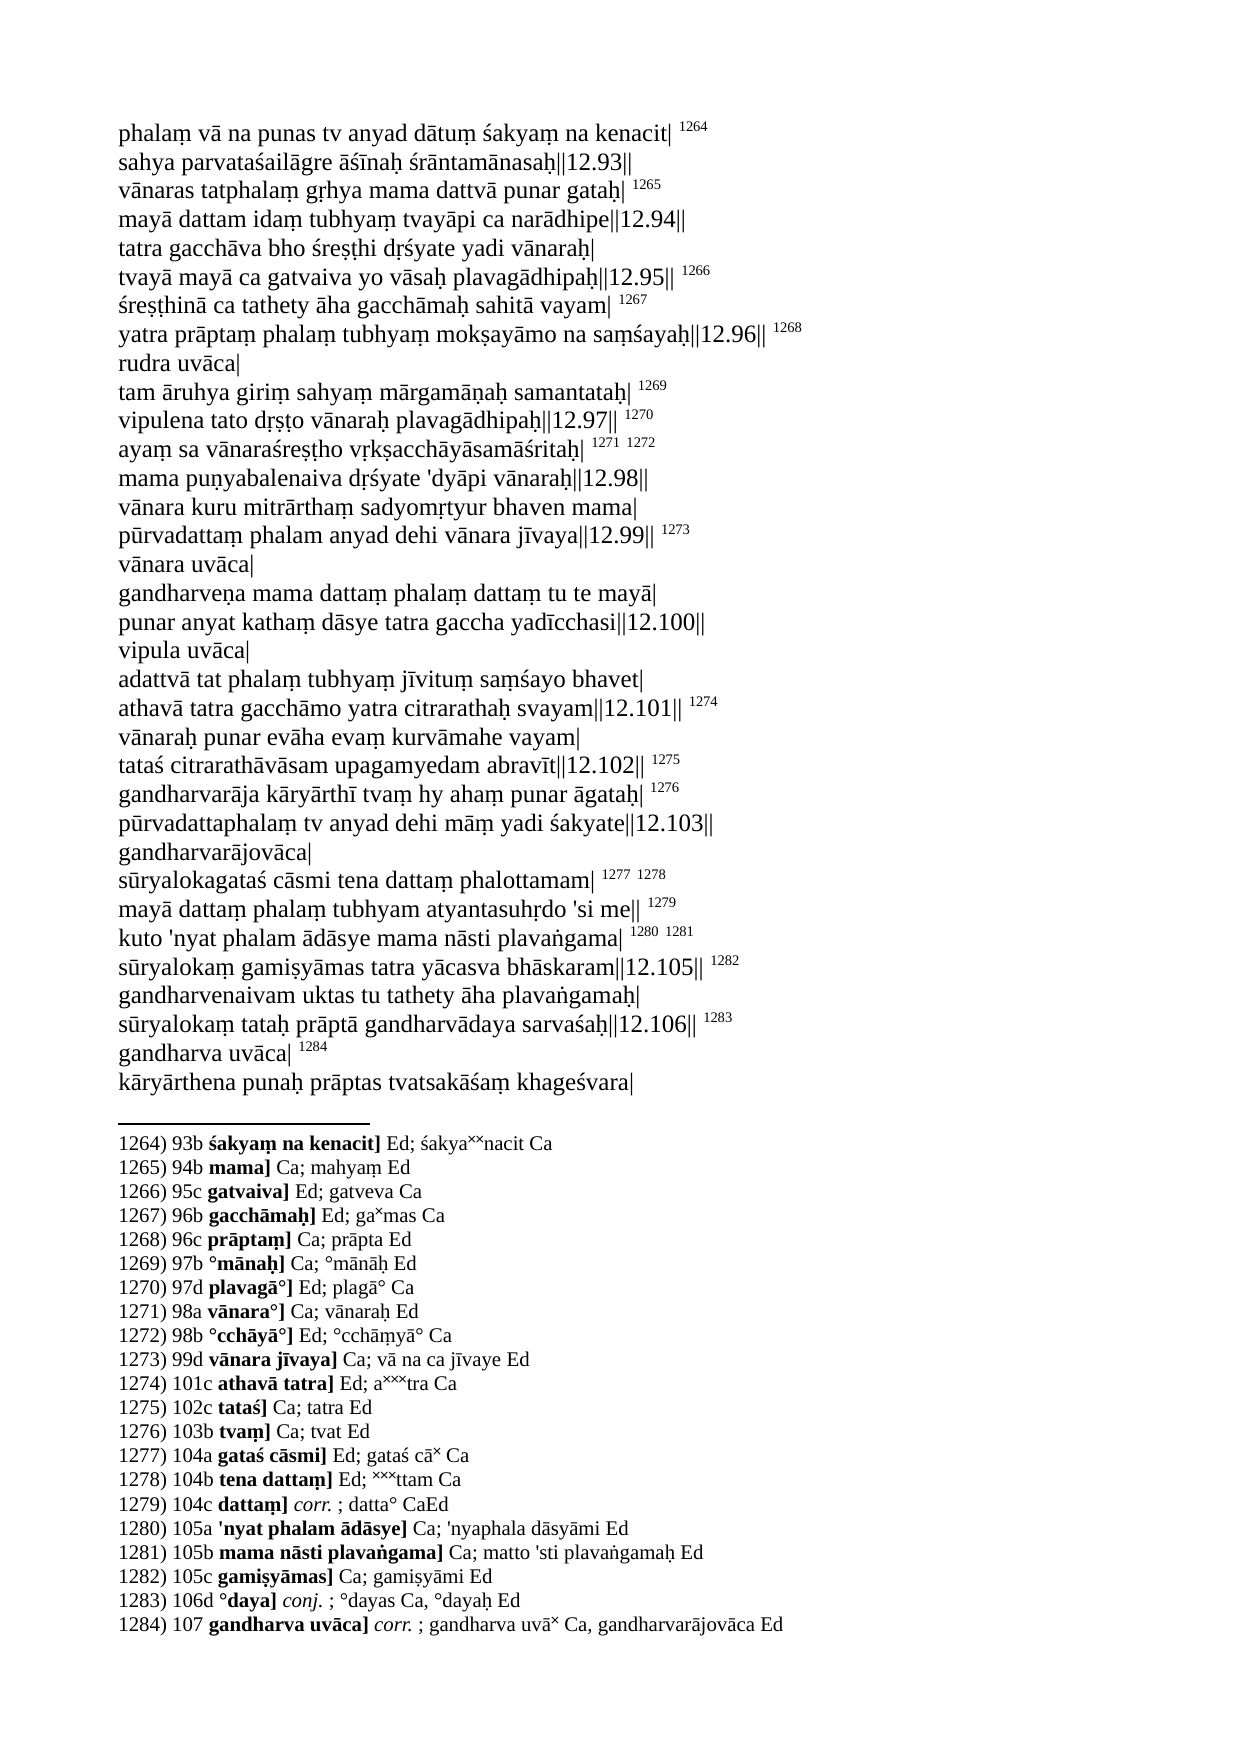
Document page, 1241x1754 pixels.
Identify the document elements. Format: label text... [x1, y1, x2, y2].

text ) 102c tataś] Ca; tatra Ed [118, 1395, 1122, 1419]
text punar anyat kathaṃ dāsye tatra gaccha yadīcchasi||12.100|| [118, 607, 1122, 636]
text mayā dattam idaṃ tubhyaṃ tvayāpi ca narādhipe||12.94|| [118, 204, 1122, 233]
text adattvā tat phalaṃ tubhyaṃ jīvituṃ saṃśayo bhavet| [118, 664, 1122, 693]
text mama puṇyabalenaiva dṛśyate 'dyāpi vānaraḥ||12.98|| [118, 463, 1122, 492]
text vānaraḥ punar evāha evaṃ kurvāmahe vayam| [118, 722, 1122, 751]
text vānara uvāca| [118, 549, 1122, 578]
text sūryalokaṃ tataḥ prāptā gandharvādaya sarvaśaḥ||12.106|| [118, 1009, 1122, 1038]
text kuto 'nyat phalam ādāsye mama nāsti plavaṅgama| [118, 923, 1122, 952]
text ) 95c gatvaiva] Ed; gatveva Ca [118, 1179, 1122, 1203]
text ) 104b tena dattaṃ] Ed; ˟˟˟ttam Ca [118, 1467, 1122, 1491]
text ) 94b mama] Ca; mahyaṃ Ed [118, 1154, 1122, 1179]
text ) 96c prāptaṃ] Ca; prāpta Ed [118, 1227, 1122, 1251]
text ) 98a vānara°] Ca; vānaraḥ Ed [118, 1299, 1122, 1323]
text ) 107 gandharva uvāca] corr. ; gandharva uvā˟ Ca, gandharvarājovāca Ed [118, 1612, 1122, 1636]
text ) 98b °cchāyā°] Ed; °cchāṃyā° Ca [118, 1323, 1122, 1347]
text ayaṃ sa vānaraśreṣṭho vṛkṣacchāyāsamāśritaḥ| [118, 434, 1122, 463]
text sūryalokagataś cāsmi tena dattaṃ phalottamam| [118, 866, 1122, 894]
text sahya parvataśailāgre āśīnaḥ śrāntamānasaḥ||12.93|| [118, 147, 1122, 176]
text vipula uvāca| [118, 636, 1122, 664]
text vānaras tatphalaṃ gṛhya mama dattvā punar gataḥ| [118, 176, 1122, 204]
text tvayā mayā ca gatvaiva yo vāsaḥ plavagādhipaḥ||12.95|| [118, 262, 1122, 291]
text gandharveṇa mama dattaṃ phalaṃ dattaṃ tu te mayā| [118, 578, 1122, 607]
text vānara kuru mitrārthaṃ sadyomṛtyur bhaven mama| [118, 492, 1122, 521]
text athavā tatra gacchāmo yatra citrarathaḥ svayam||12.101|| [118, 693, 1122, 722]
text pūrvadattaṃ phalam anyad dehi vānara jīvaya||12.99|| [118, 521, 1122, 549]
text ) 104c dattaṃ] corr. ; datta° CaEd [118, 1491, 1122, 1516]
text gandharvarāja kāryārthī tvaṃ hy ahaṃ punar āgataḥ| [118, 779, 1122, 808]
text ) 105b mama nāsti plavaṅgama] Ca; matto 'sti plavaṅgamaḥ Ed [118, 1539, 1122, 1564]
text ) 97b °mānaḥ] Ca; °mānāḥ Ed [118, 1251, 1122, 1275]
text gandharvarājovāca| [118, 837, 1122, 866]
text sūryalokaṃ gamiṣyāmas tatra yācasva bhāskaram||12.105|| [118, 952, 1122, 981]
text ) 104a gataś cāsmi] Ed; gataś cā˟ Ca [118, 1443, 1122, 1467]
text kāryārthena punaḥ prāptas tvatsakāśaṃ khageśvara| [118, 1067, 1122, 1096]
text ) 99d vānara jīvaya] Ca; vā na ca jīvaye Ed [118, 1347, 1122, 1371]
text gandharvenaivam uktas tu tathety āha plavaṅgamaḥ| [118, 981, 1122, 1009]
text pūrvadattaphalaṃ tv anyad dehi māṃ yadi śakyate||12.103|| [118, 808, 1122, 837]
text rudra uvāca| [118, 348, 1122, 377]
text ) 97d plavagā°] Ed; plagā° Ca [118, 1275, 1122, 1299]
text gandharva uvāca| [118, 1038, 1122, 1067]
text phalaṃ vā na punas tv anyad dātuṃ śakyaṃ na kenacit| [118, 118, 1122, 147]
text śreṣṭhinā ca tathety āha gacchāmaḥ sahitā vayam| [118, 291, 1122, 319]
text ) 96b gacchāmaḥ] Ed; ga˟mas Ca [118, 1203, 1122, 1227]
text tataś citrarathāvāsam upagamyedam abravīt||12.102|| [118, 751, 1122, 779]
text vipulena tato dṛṣṭo vānaraḥ plavagādhipaḥ||12.97|| [118, 406, 1122, 434]
text ) 105c gamiṣyāmas] Ca; gamiṣyāmi Ed [118, 1564, 1122, 1588]
text tam āruhya giriṃ sahyaṃ mārgamāṇaḥ samantataḥ| [118, 377, 1122, 406]
text yatra prāptaṃ phalaṃ tubhyaṃ mokṣayāmo na saṃśayaḥ||12.96|| [118, 319, 1122, 348]
text mayā dattaṃ phalaṃ tubhyam atyantasuhṛdo 'si me|| [118, 894, 1122, 923]
text tatra gacchāva bho śreṣṭhi dṛśyate yadi vānaraḥ| [118, 233, 1122, 262]
text ) 103b tvaṃ] Ca; tvat Ed [118, 1419, 1122, 1443]
text ) 101c athavā tatra] Ed; a˟˟˟tra Ca [118, 1371, 1122, 1395]
text ) 93b śakyaṃ na kenacit] Ed; śakya˟˟nacit Ca [118, 1131, 1122, 1154]
text ) 105a 'nyat phalam ādāsye] Ca; 'nyaphala dāsyāmi Ed [118, 1516, 1122, 1539]
text ) 106d °daya] conj. ; °dayas Ca, °dayaḥ Ed [118, 1588, 1122, 1612]
